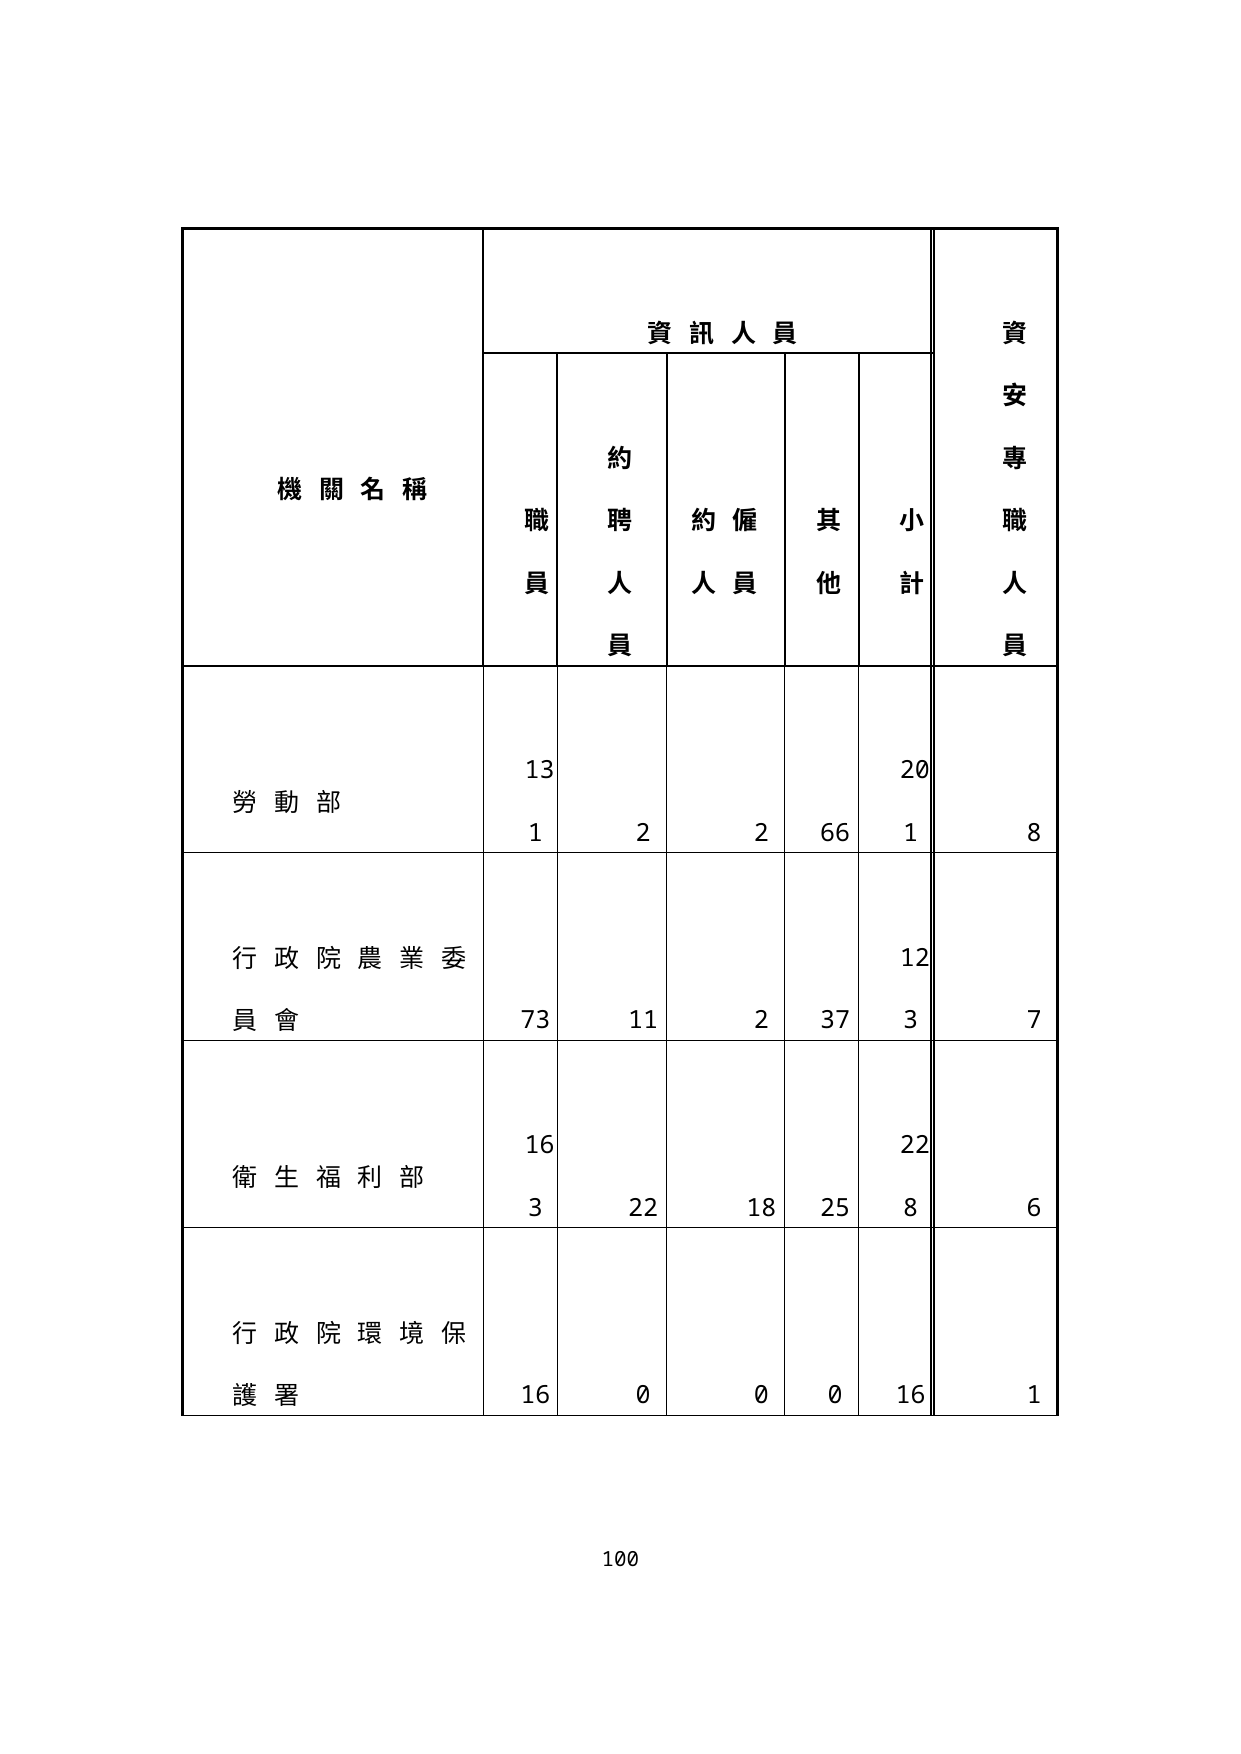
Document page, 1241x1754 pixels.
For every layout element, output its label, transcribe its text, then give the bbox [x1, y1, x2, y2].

table_cell 22 [558, 1041, 666, 1227]
table_cell 16 [484, 1228, 557, 1415]
table_cell 行政院農業委員會 [184, 853, 483, 1040]
table_cell 2 [667, 853, 784, 1040]
table_cell 123 [859, 853, 930, 1040]
table_cell 0 [785, 1228, 858, 1415]
table_cell 37 [785, 853, 858, 1040]
table_cell 201 [859, 667, 930, 852]
table_header 機關名稱 [184, 230, 482, 665]
table_cell 0 [558, 1228, 666, 1415]
table_cell 2 [667, 667, 784, 852]
table_header 資安專職 人員 [935, 230, 1056, 665]
table_cell 約聘人員 [558, 354, 666, 665]
table_cell 1 [935, 1228, 1056, 1415]
table_cell 8 [935, 667, 1056, 852]
table_cell 小計 [860, 354, 930, 665]
table_cell 職員 [484, 354, 556, 665]
table_cell 163 [484, 1041, 557, 1227]
table_cell 6 [935, 1041, 1056, 1227]
table_cell 衛生福利部 [184, 1041, 483, 1227]
table_header 資訊人員 [484, 230, 930, 352]
table_cell 2 [558, 667, 666, 852]
table_cell 131 [484, 667, 557, 852]
table_cell 18 [667, 1041, 784, 1227]
table_cell 11 [558, 853, 666, 1040]
table_cell 25 [785, 1041, 858, 1227]
table_cell 228 [859, 1041, 930, 1227]
table_cell 0 [667, 1228, 784, 1415]
table_cell 勞動部 [184, 667, 483, 852]
table_cell 73 [484, 853, 557, 1040]
table_cell 7 [935, 853, 1056, 1040]
table_cell 約僱人員 [668, 354, 784, 665]
table_cell 16 [859, 1228, 930, 1415]
table_cell 行政院環境保護署 [184, 1228, 483, 1415]
table_cell 其他 [786, 354, 858, 665]
table_cell 66 [785, 667, 858, 852]
